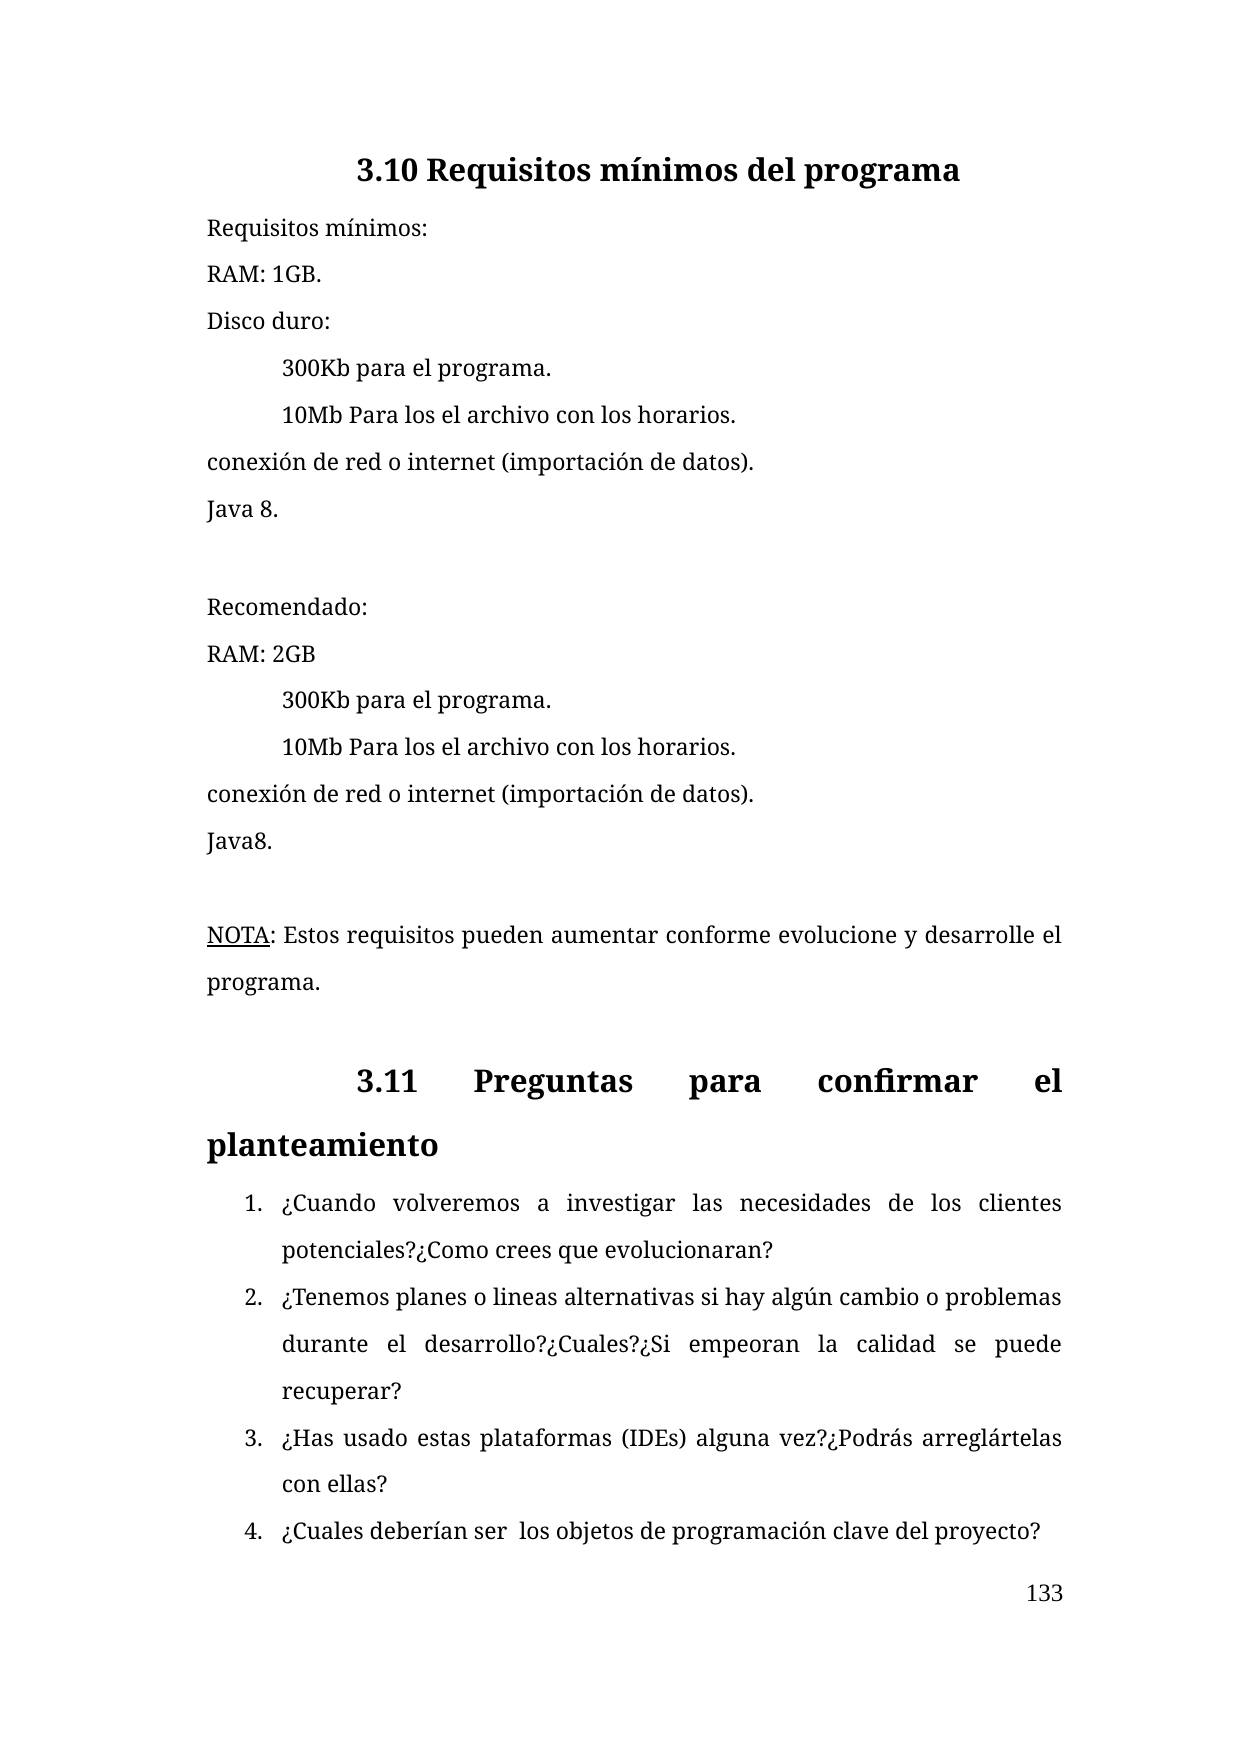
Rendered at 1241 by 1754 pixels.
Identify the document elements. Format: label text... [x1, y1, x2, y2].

list ¿Cuando volveremos a investigar las necesidades de los clientes potenciales?¿Como crees que evolucionaran? [244, 1187, 1063, 1265]
text Java8. [207, 825, 1063, 856]
list ¿Tenemos planes o lineas alternativas si hay algún cambio o problemas durante el desarrollo?¿Cuales?¿Si empeoran la calidad se puede recuperar? [244, 1281, 1063, 1406]
text NOTA: Estos requisitos pueden aumentar conforme evolucione y desarrolle el programa. [207, 919, 1063, 997]
list ¿Has usado estas plataformas (IDEs) alguna vez?¿Podrás arreglártelas con ellas? [244, 1421, 1063, 1499]
list ¿Cuales deberían ser los objetos de programación clave del proyecto? [244, 1515, 1063, 1546]
text conexión de red o internet (importación de datos). [207, 446, 1063, 477]
text 300Kb para el programa. [207, 684, 1063, 716]
text 10Mb Para los el archivo con los horarios. [207, 399, 1063, 430]
text 300Kb para el programa. [207, 352, 1063, 383]
text conexión de red o internet (importación de datos). [207, 778, 1063, 809]
text Java 8. [207, 493, 1063, 524]
text 3.11 Preguntas para confirmar el planteamiento [207, 1059, 1063, 1166]
text Disco duro: [207, 305, 1063, 336]
text RAM: 2GB [207, 637, 1063, 669]
text 3.10 Requisitos mínimos del programa [207, 148, 1063, 190]
text Requisitos mínimos: [207, 211, 1063, 243]
text Recomendado: [207, 591, 1063, 622]
text RAM: 1GB. [207, 258, 1063, 289]
text 10Mb Para los el archivo con los horarios. [207, 731, 1063, 762]
